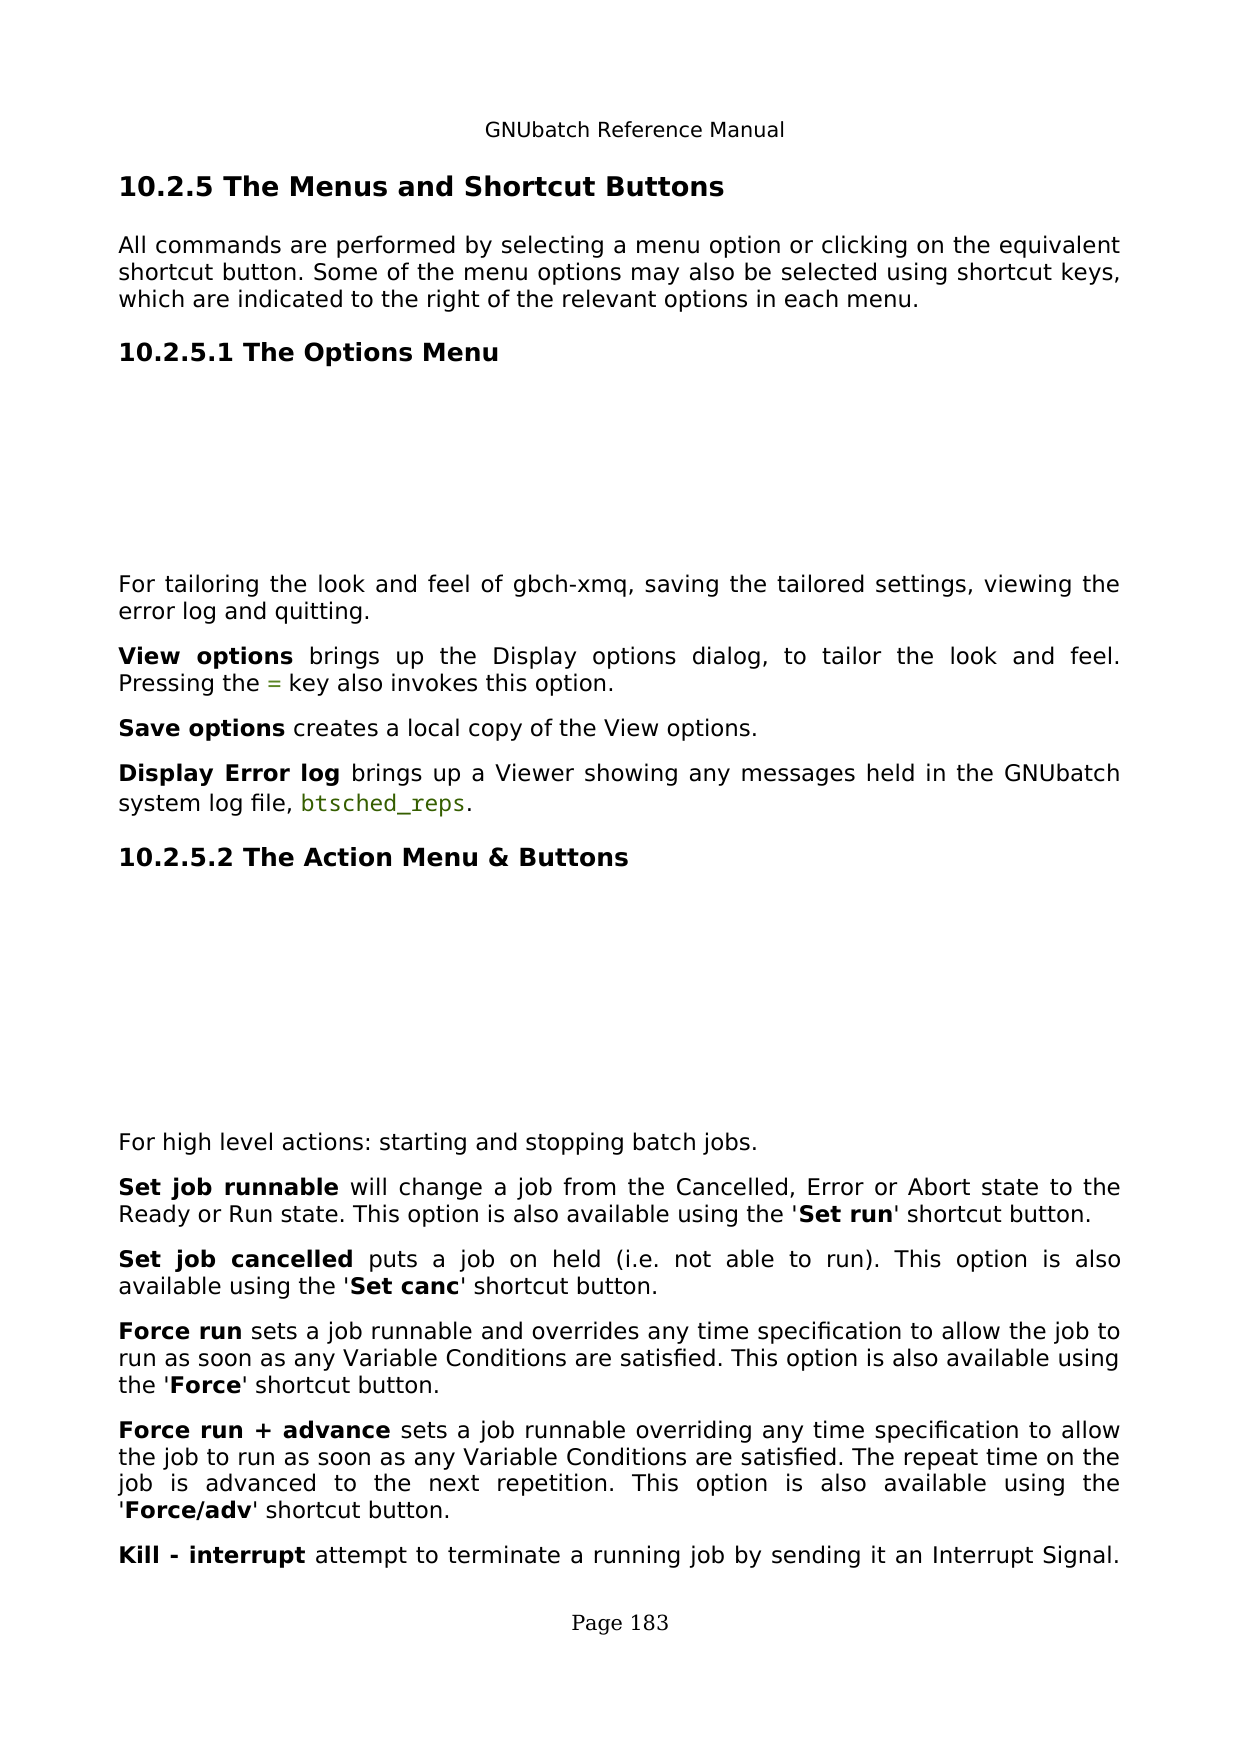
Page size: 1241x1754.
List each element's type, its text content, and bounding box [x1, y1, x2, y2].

text Set job cancelled puts a job on held (i.e. not able to run). This option is also available using the 'Set canc' shortcut button. [118, 1246, 1122, 1300]
text For high level actions: starting and stopping batch jobs. [118, 1129, 1122, 1156]
text View options brings up the Display options dialog, to tailor the look and feel. Pressing the = key also invokes this option. [118, 643, 1122, 697]
text Kill - interrupt attempt to terminate a running job by sending it an Interrupt Signal. [118, 1542, 1122, 1569]
text Display Error log brings up a Viewer showing any messages held in the GNUbatch system log file, btsched_reps. [118, 760, 1122, 818]
text Force run + advance sets a job runnable overriding any time specification to allow the job to run as soon as any Variable Conditions are satisfied. The repeat time on the job is advanced to the next repetition. This option is also available using the 'Force/adv' shortcut button. [118, 1417, 1122, 1524]
subtitle The Menus and Shortcut Buttons [118, 172, 1122, 203]
text Force run sets a job runnable and overrides any time specification to allow the job to run as soon as any Variable Conditions are satisfied. This option is also available using the 'Force' shortcut button. [118, 1318, 1122, 1399]
text All commands are performed by selecting a menu option or clicking on the equivalent shortcut button. Some of the menu options may also be selected using shortcut keys, which are indicated to the right of the relevant options in each menu. [118, 233, 1122, 313]
subtitle The Options Menu [118, 338, 1122, 367]
text Save options creates a local copy of the View options. [118, 715, 1122, 742]
text Set job runnable will change a job from the Cancelled, Error or Abort state to the Ready or Run state. This option is also available using the 'Set run' shortcut button. [118, 1174, 1122, 1228]
text For tailoring the look and feel of gbch-xmq, saving the tailored settings, viewing the error log and quitting. [118, 571, 1122, 625]
subtitle The Action Menu & Buttons [118, 843, 1122, 872]
